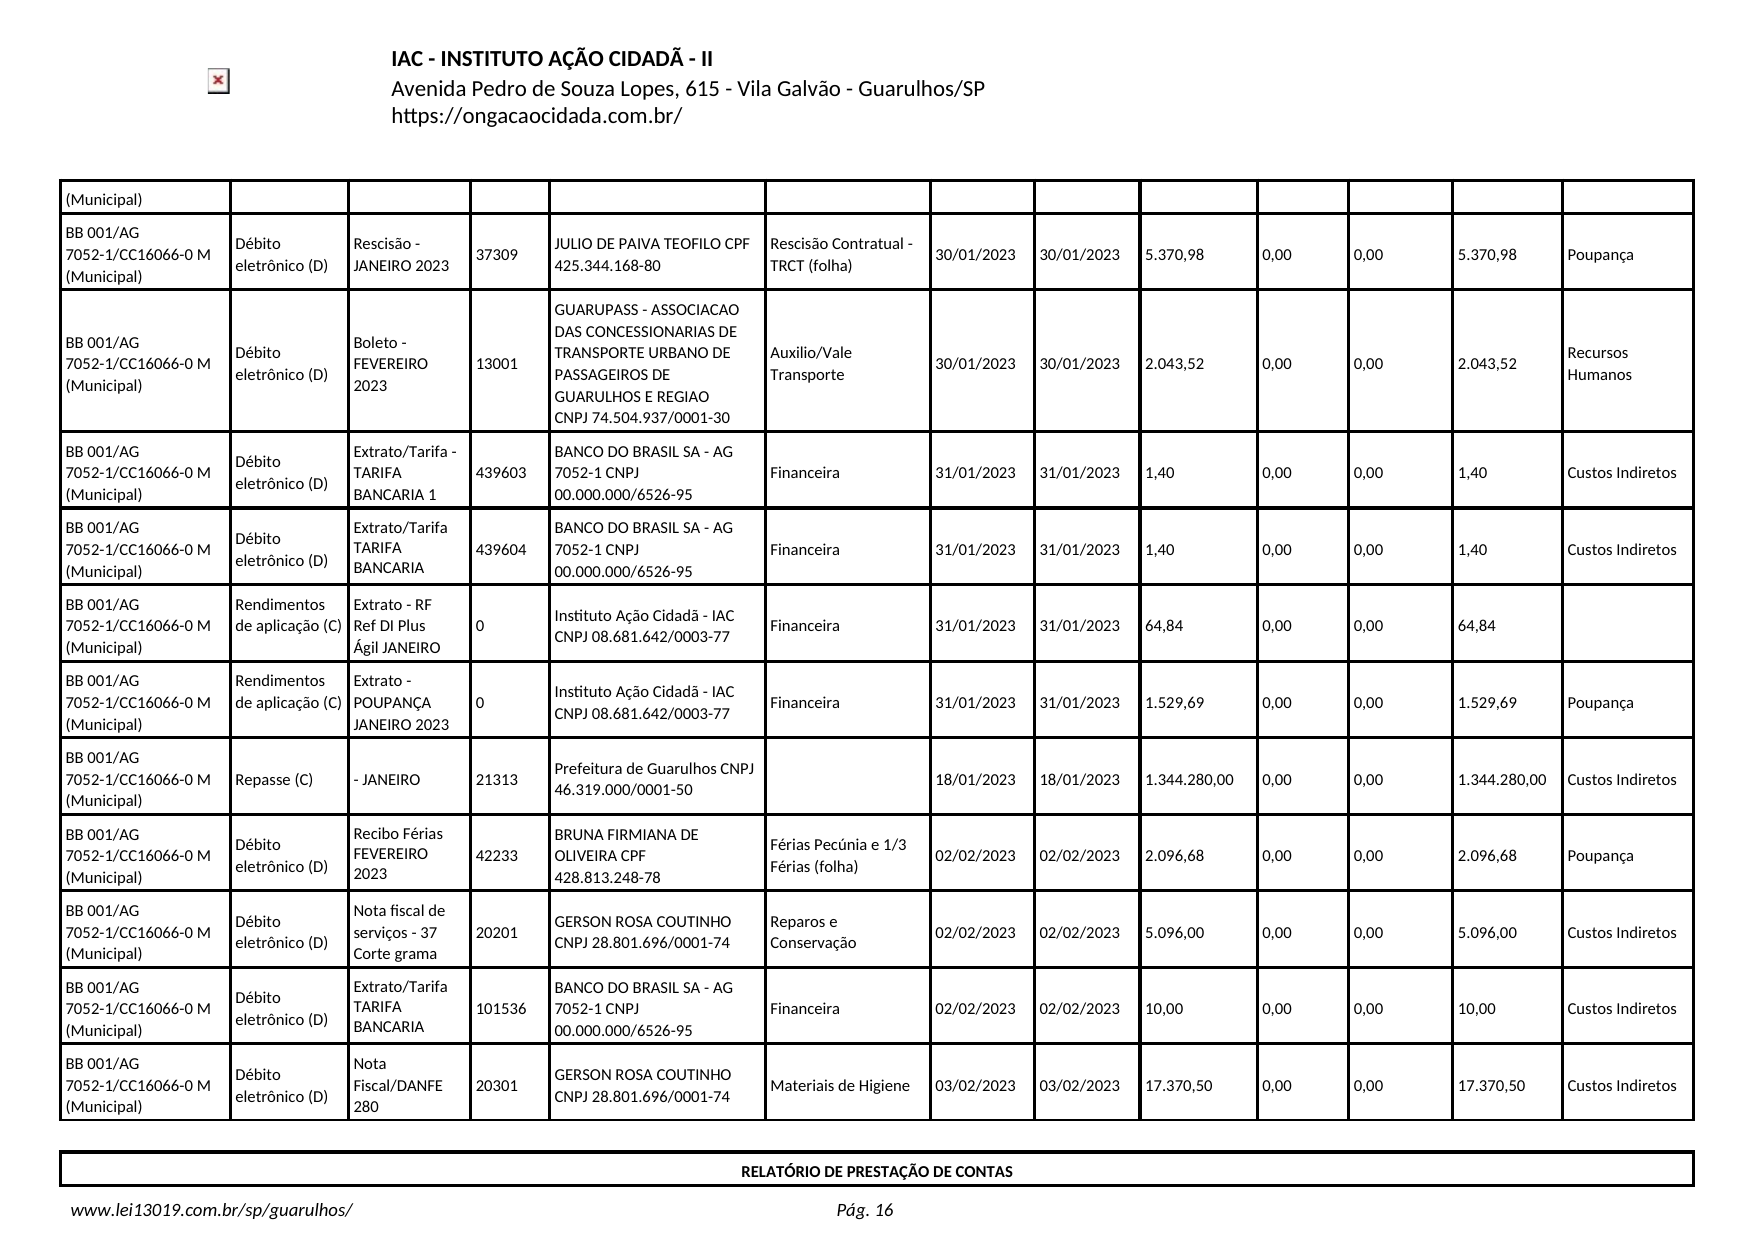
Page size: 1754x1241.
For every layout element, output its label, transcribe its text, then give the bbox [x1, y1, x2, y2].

table_cell 64,84 [1142, 586, 1256, 659]
table_cell 30/01/2023 [1036, 215, 1138, 288]
picture [207, 68, 230, 94]
table_cell [472, 182, 548, 212]
table_cell 0 [472, 586, 548, 659]
table_cell 03/02/2023 [1036, 1045, 1138, 1119]
table_cell Débito eletrônico (D) [232, 291, 347, 430]
table_cell Rendimentos de aplicação (C) [232, 586, 347, 659]
table_cell 5.096,00 [1454, 892, 1561, 966]
table_cell Recursos Humanos [1564, 291, 1692, 430]
table_cell 31/01/2023 [1036, 510, 1138, 583]
table_cell 17.370,50 [1454, 1045, 1561, 1119]
table_cell 31/01/2023 [1036, 433, 1138, 506]
table_cell 1,40 [1454, 433, 1561, 506]
table_cell 1.529,69 [1454, 663, 1561, 736]
table_cell 1,40 [1142, 433, 1256, 506]
table_cell Férias Pecúnia e 1/3 Férias (folha) [767, 816, 929, 889]
table_cell Custos Indiretos [1564, 1045, 1692, 1119]
table_cell 30/01/2023 [1036, 291, 1138, 430]
table_cell Rescisão - JANEIRO 2023 [350, 215, 469, 288]
table_cell 31/01/2023 [932, 663, 1033, 736]
table_cell Extrato/Tarifa TARIFA BANCARIA [350, 969, 469, 1042]
table_cell 0,00 [1350, 1045, 1451, 1119]
table_cell 0,00 [1259, 892, 1347, 966]
table_cell 2.043,52 [1142, 291, 1256, 430]
table_cell 0,00 [1350, 215, 1451, 288]
table_cell 5.370,98 [1142, 215, 1256, 288]
table_cell 0,00 [1259, 433, 1347, 506]
table_cell GERSON ROSA COUTINHO CNPJ 28.801.696/0001-74 [551, 1045, 764, 1119]
table_cell Auxilio/Vale Transporte [767, 291, 929, 430]
table_cell BB 001/AG 7052-1/CC16066-0 M (Municipal) [62, 816, 229, 889]
table_cell 02/02/2023 [1036, 892, 1138, 966]
table_cell - JANEIRO [350, 739, 469, 813]
table_cell [932, 182, 1033, 212]
table_cell Instituto Ação Cidadã - IAC CNPJ 08.681.642/0003-77 [551, 663, 764, 736]
table_cell 37309 [472, 215, 548, 288]
table_cell 20201 [472, 892, 548, 966]
table_cell Extrato/Tarifa TARIFA BANCARIA [350, 510, 469, 583]
table_cell 31/01/2023 [932, 510, 1033, 583]
table_cell 0,00 [1259, 969, 1347, 1042]
table_cell 0,00 [1350, 291, 1451, 430]
table_cell 0,00 [1350, 586, 1451, 659]
table_cell Débito eletrônico (D) [232, 1045, 347, 1119]
table_cell 17.370,50 [1142, 1045, 1256, 1119]
table_cell Materiais de Higiene [767, 1045, 929, 1119]
table_cell JULIO DE PAIVA TEOFILO CPF 425.344.168-80 [551, 215, 764, 288]
table_cell Poupança [1564, 215, 1692, 288]
table_cell 1.529,69 [1142, 663, 1256, 736]
table_cell BB 001/AG 7052-1/CC16066-0 M (Municipal) [62, 215, 229, 288]
table_cell BANCO DO BRASIL SA - AG 7052-1 CNPJ 00.000.000/6526-95 [551, 969, 764, 1042]
table_cell 1,40 [1142, 510, 1256, 583]
table_cell [1142, 182, 1256, 212]
table_cell 0,00 [1350, 892, 1451, 966]
table_cell GERSON ROSA COUTINHO CNPJ 28.801.696/0001-74 [551, 892, 764, 966]
table_cell 31/01/2023 [932, 586, 1033, 659]
table_cell 30/01/2023 [932, 291, 1033, 430]
table_cell 0,00 [1350, 969, 1451, 1042]
table_cell Débito eletrônico (D) [232, 892, 347, 966]
table_cell Nota Fiscal/DANFE 280 [350, 1045, 469, 1119]
table_cell Financeira [767, 969, 929, 1042]
table_cell Instituto Ação Cidadã - IAC CNPJ 08.681.642/0003-77 [551, 586, 764, 659]
table_cell Custos Indiretos [1564, 892, 1692, 966]
table_cell 02/02/2023 [932, 892, 1033, 966]
table_cell Rendimentos de aplicação (C) [232, 663, 347, 736]
table_cell BANCO DO BRASIL SA - AG 7052-1 CNPJ 00.000.000/6526-95 [551, 433, 764, 506]
table_cell [1564, 182, 1692, 212]
table_cell 31/01/2023 [1036, 663, 1138, 736]
table_cell Débito eletrônico (D) [232, 215, 347, 288]
table_header RELATÓRIO DE PRESTAÇÃO DE CONTAS [62, 1154, 1692, 1183]
table_cell Custos Indiretos [1564, 739, 1692, 813]
table_cell 439603 [472, 433, 548, 506]
table_cell 0 [472, 663, 548, 736]
table_cell 0,00 [1259, 739, 1347, 813]
table_cell BB 001/AG 7052-1/CC16066-0 M (Municipal) [62, 892, 229, 966]
table_cell 02/02/2023 [1036, 969, 1138, 1042]
table_cell 2.096,68 [1142, 816, 1256, 889]
table_cell BRUNA FIRMIANA DE OLIVEIRA CPF 428.813.248-78 [551, 816, 764, 889]
table_cell Repasse (C) [232, 739, 347, 813]
table_cell Custos Indiretos [1564, 969, 1692, 1042]
table_cell 1.344.280,00 [1142, 739, 1256, 813]
table_cell Débito eletrônico (D) [232, 510, 347, 583]
table_cell 0,00 [1350, 510, 1451, 583]
table_cell 5.096,00 [1142, 892, 1256, 966]
table_cell Financeira [767, 510, 929, 583]
table_cell Nota fiscal de serviços - 37 Corte grama [350, 892, 469, 966]
table_cell Extrato - POUPANÇA JANEIRO 2023 [350, 663, 469, 736]
table_cell 02/02/2023 [932, 816, 1033, 889]
table_cell 10,00 [1142, 969, 1256, 1042]
table_cell 31/01/2023 [932, 433, 1033, 506]
table_cell [551, 182, 764, 212]
table_cell Financeira [767, 433, 929, 506]
table_cell 5.370,98 [1454, 215, 1561, 288]
table_cell Débito eletrônico (D) [232, 969, 347, 1042]
table_cell [767, 739, 929, 813]
table_cell 64,84 [1454, 586, 1561, 659]
table_cell 0,00 [1259, 816, 1347, 889]
table_cell 31/01/2023 [1036, 586, 1138, 659]
table_cell Reparos e Conservação [767, 892, 929, 966]
table_cell Rescisão Contratual - TRCT (folha) [767, 215, 929, 288]
table_cell 0,00 [1259, 215, 1347, 288]
table_cell 0,00 [1259, 586, 1347, 659]
table_cell Financeira [767, 586, 929, 659]
table_cell 0,00 [1259, 663, 1347, 736]
table_cell BB 001/AG 7052-1/CC16066-0 M (Municipal) [62, 1045, 229, 1119]
table_cell 02/02/2023 [1036, 816, 1138, 889]
table_cell Poupança [1564, 663, 1692, 736]
table_cell Extrato - RF Ref DI Plus Ágil JANEIRO [350, 586, 469, 659]
table_cell Débito eletrônico (D) [232, 816, 347, 889]
table_cell 2.043,52 [1454, 291, 1561, 430]
table_cell Recibo Férias FEVEREIRO 2023 [350, 816, 469, 889]
table_cell [1259, 182, 1347, 212]
table_cell 20301 [472, 1045, 548, 1119]
table_cell 21313 [472, 739, 548, 813]
table_cell 42233 [472, 816, 548, 889]
table_cell [1454, 182, 1561, 212]
table_cell [1036, 182, 1138, 212]
table_cell 1,40 [1454, 510, 1561, 583]
table_cell 13001 [472, 291, 548, 430]
table_cell 0,00 [1350, 663, 1451, 736]
table_cell GUARUPASS - ASSOCIACAO DAS CONCESSIONARIAS DE TRANSPORTE URBANO DE PASSAGEIROS DE GUARULHOS E REGIAO CNPJ 74.504.937/0001-30 [551, 291, 764, 430]
table_cell BB 001/AG 7052-1/CC16066-0 M (Municipal) [62, 663, 229, 736]
table_cell 2.096,68 [1454, 816, 1561, 889]
table_cell Custos Indiretos [1564, 510, 1692, 583]
table_cell BB 001/AG 7052-1/CC16066-0 M (Municipal) [62, 510, 229, 583]
table_cell BB 001/AG 7052-1/CC16066-0 M (Municipal) [62, 291, 229, 430]
table_cell 0,00 [1259, 1045, 1347, 1119]
table_cell [350, 182, 469, 212]
table_cell Débito eletrônico (D) [232, 433, 347, 506]
table_cell 0,00 [1350, 433, 1451, 506]
table_cell [232, 182, 347, 212]
table_cell Prefeitura de Guarulhos CNPJ 46.319.000/0001-50 [551, 739, 764, 813]
table_cell 0,00 [1259, 291, 1347, 430]
table_cell BB 001/AG 7052-1/CC16066-0 M (Municipal) [62, 586, 229, 659]
table_cell [1564, 586, 1692, 659]
table_cell 0,00 [1350, 816, 1451, 889]
table_cell [1350, 182, 1451, 212]
table_cell [767, 182, 929, 212]
table_cell 18/01/2023 [1036, 739, 1138, 813]
table_cell 18/01/2023 [932, 739, 1033, 813]
table_cell BB 001/AG 7052-1/CC16066-0 M (Municipal) [62, 739, 229, 813]
table_cell BB 001/AG 7052-1/CC16066-0 M (Municipal) [62, 433, 229, 506]
table_cell 0,00 [1350, 739, 1451, 813]
table_cell 101536 [472, 969, 548, 1042]
table_cell 10,00 [1454, 969, 1561, 1042]
table_cell (Municipal) [62, 182, 229, 212]
table_cell Financeira [767, 663, 929, 736]
table_cell 439604 [472, 510, 548, 583]
table_cell Custos Indiretos [1564, 433, 1692, 506]
table_cell BANCO DO BRASIL SA - AG 7052-1 CNPJ 00.000.000/6526-95 [551, 510, 764, 583]
table_cell 1.344.280,00 [1454, 739, 1561, 813]
table_cell 03/02/2023 [932, 1045, 1033, 1119]
table_cell Extrato/Tarifa - TARIFA BANCARIA 1 [350, 433, 469, 506]
table_cell BB 001/AG 7052-1/CC16066-0 M (Municipal) [62, 969, 229, 1042]
table_cell 0,00 [1259, 510, 1347, 583]
table_cell 30/01/2023 [932, 215, 1033, 288]
table_cell Boleto - FEVEREIRO 2023 [350, 291, 469, 430]
table_cell Poupança [1564, 816, 1692, 889]
table_cell 02/02/2023 [932, 969, 1033, 1042]
